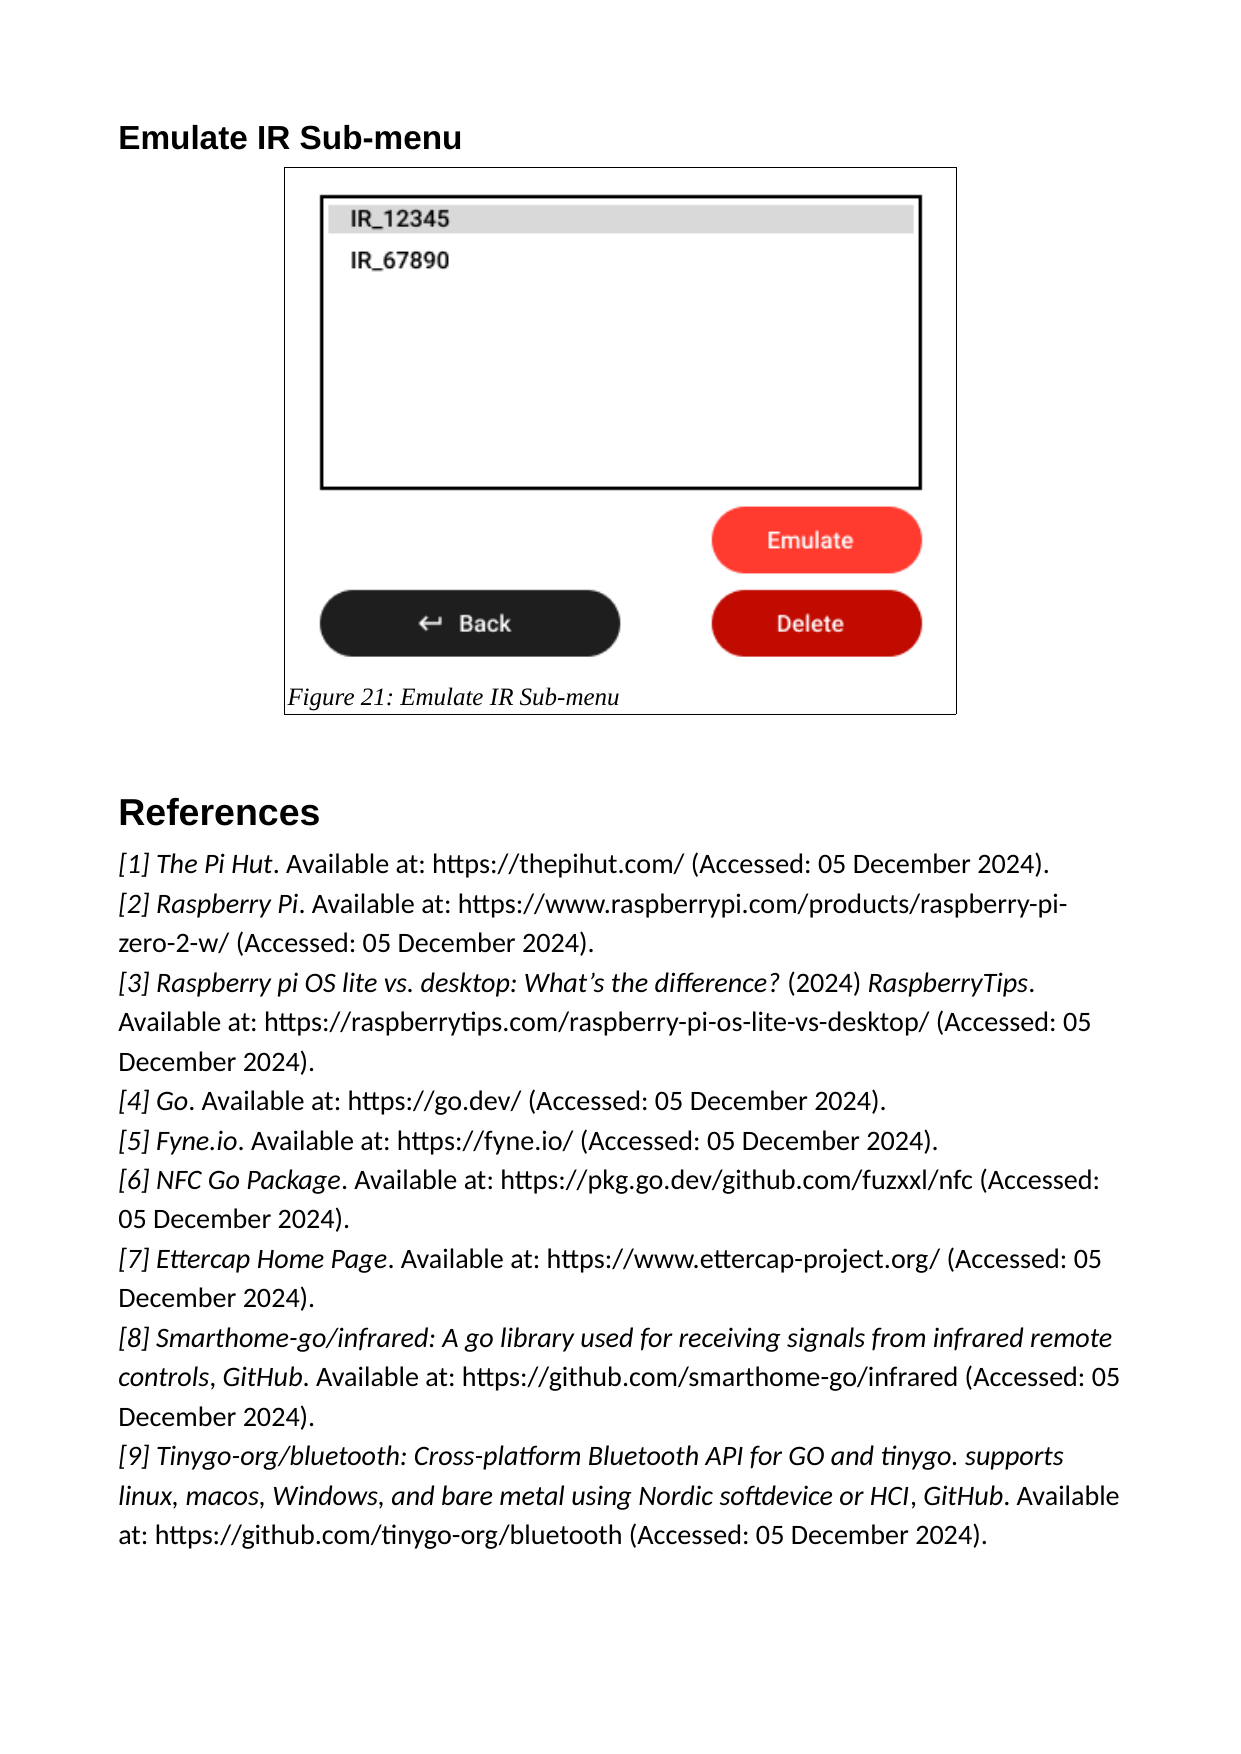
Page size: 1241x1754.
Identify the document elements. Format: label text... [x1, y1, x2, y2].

text [5] Fyne.io. Available at: https://fyne.io/ (Accessed: 05 December 2024). [118, 1122, 1122, 1157]
text [7] Ettercap Home Page. Available at: https://www.ettercap-project.org/ (Accessed: 05 December 2024). [118, 1241, 1122, 1315]
subtitle Emulate IR Sub-menu [118, 118, 1122, 157]
text [1] The Pi Hut. Available at: https://thepihut.com/ (Accessed: 05 December 2024). [118, 846, 1122, 881]
subtitle References [118, 791, 1122, 834]
text [3] Raspberry pi OS lite vs. desktop: What’s the difference? (2024) RaspberryTips. Available at: https://raspberrytips.com/raspberry-pi-os-lite-vs-desktop/ (Accessed: 05 December 2024). [118, 964, 1122, 1078]
text [9] Tinygo-org/bluetooth: Cross-platform Bluetooth API for GO and tinygo. supports linux, macos, Windows, and bare metal using Nordic softdevice or HCI, GitHub. Available at: https://github.com/tinygo-org/bluetooth (Accessed: 05 December 2024). [118, 1438, 1122, 1552]
picture [287, 182, 953, 682]
text [2] Raspberry Pi. Available at: https://www.raspberrypi.com/products/raspberry-pi-zero-2-w/ (Accessed: 05 December 2024). [118, 886, 1122, 959]
text [4] Go. Available at: https://go.dev/ (Accessed: 05 December 2024). [118, 1083, 1122, 1117]
text [8] Smarthome-go/infrared: A go library used for receiving signals from infrared remote controls, GitHub. Available at: https://github.com/smarthome-go/infrared (Accessed: 05 December 2024). [118, 1320, 1122, 1433]
text [6] NFC Go Package. Available at: https://pkg.go.dev/github.com/fuzxxl/nfc (Accessed: 05 December 2024). [118, 1162, 1122, 1236]
text Figure 21: Emulate IR Sub-menu [287, 682, 953, 711]
